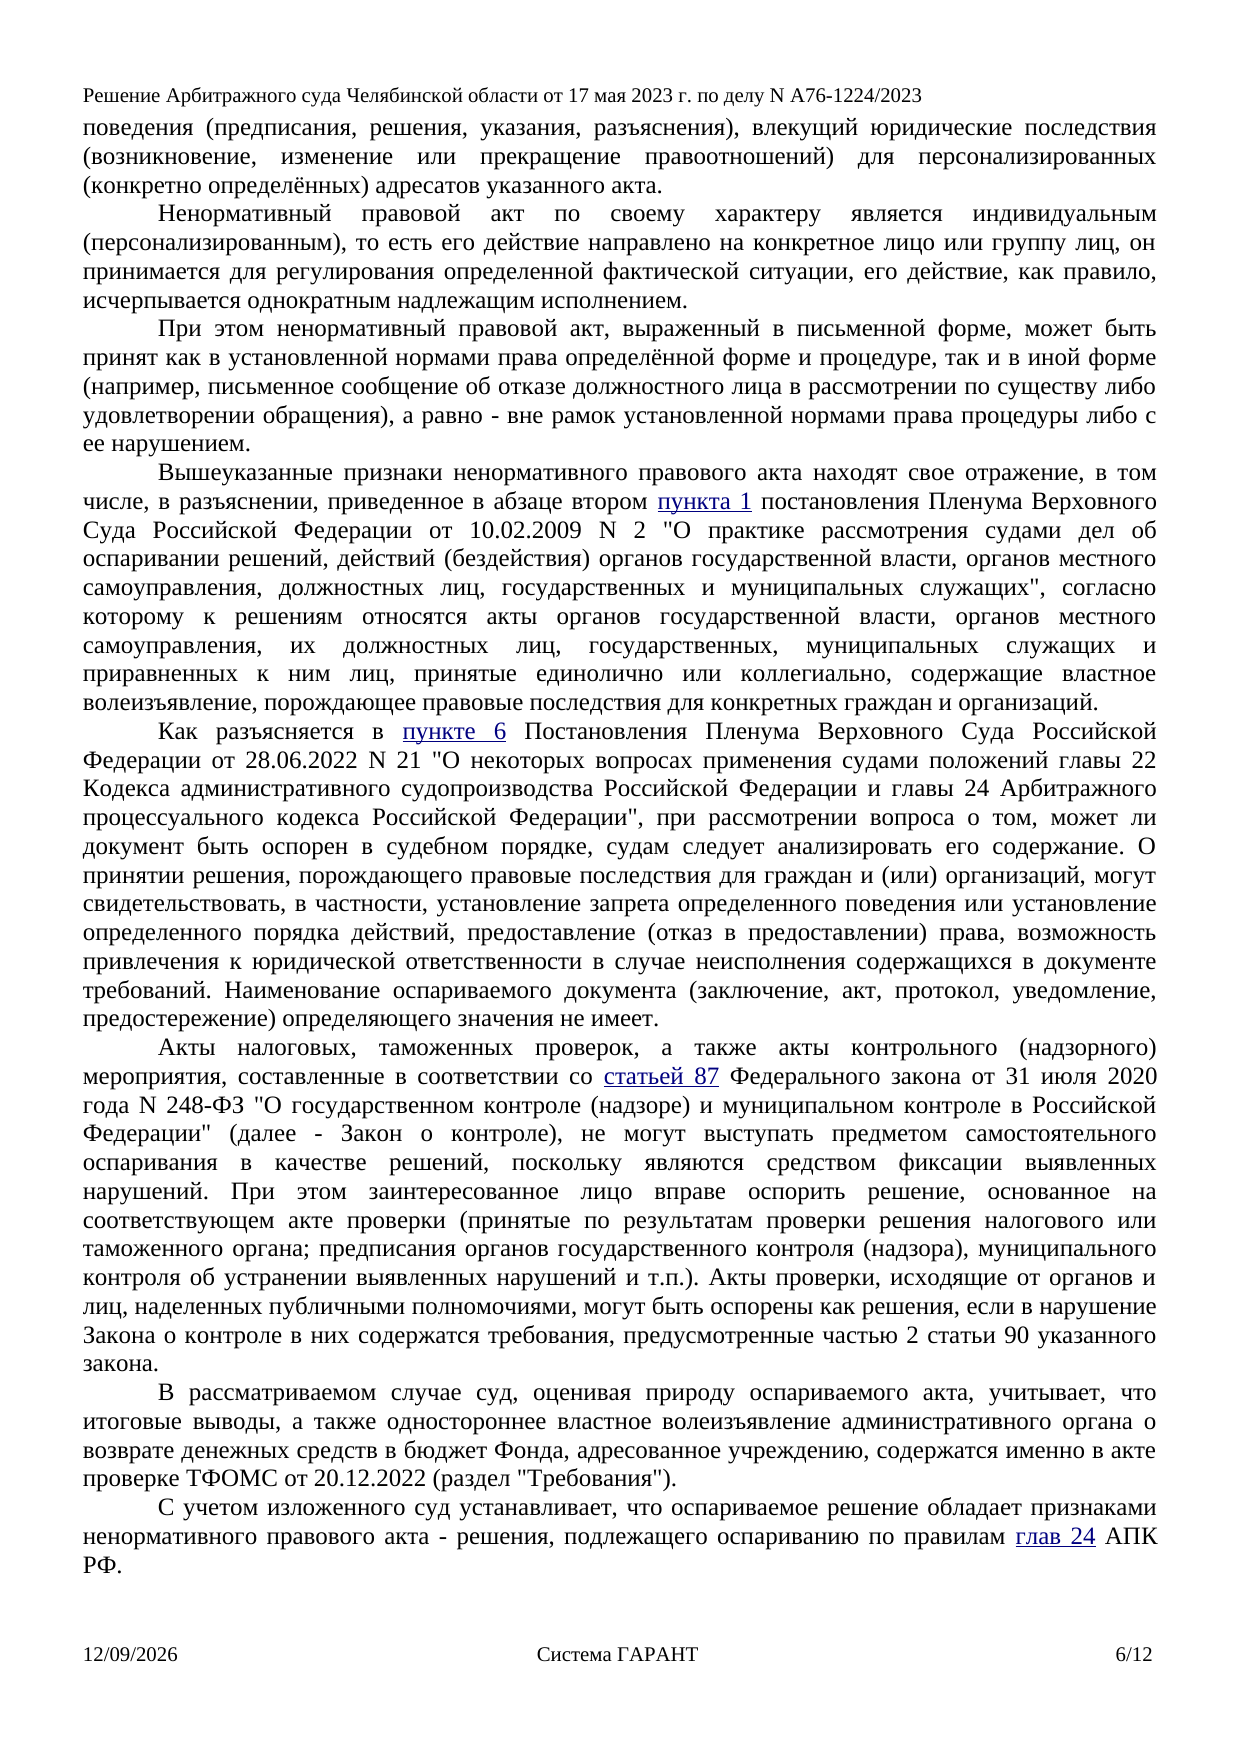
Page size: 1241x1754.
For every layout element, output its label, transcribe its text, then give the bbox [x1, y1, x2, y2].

text Ненормативный правовой акт по своему характеру является индивидуальным (персонализированным), то есть его действие направлено на конкретное лицо или группу лиц, он принимается для регулирования определенной фактической ситуации, его действие, как правило, исчерпывается однократным надлежащим исполнением. [83, 198, 1157, 313]
text поведения (предписания, решения, указания, разъяснения), влекущий юридические последствия (возникновение, изменение или прекращение правоотношений) для персонализированных (конкретно определённых) адресатов указанного акта. [83, 112, 1157, 198]
text Акты налоговых, таможенных проверок, а также акты контрольного (надзорного) мероприятия, составленные в соответствии со статьей 87 Федерального закона от 31 июля 2020 года N 248-ФЗ "О государственном контроле (надзоре) и муниципальном контроле в Российской Федерации" (далее - Закон о контроле), не могут выступать предметом самостоятельного оспаривания в качестве решений, поскольку являются средством фиксации выявленных нарушений. При этом заинтересованное лицо вправе оспорить решение, основанное на соответствующем акте проверки (принятые по результатам проверки решения налогового или таможенного органа; предписания органов государственного контроля (надзора), муниципального контроля об устранении выявленных нарушений и т.п.). Акты проверки, исходящие от органов и лиц, наделенных публичными полномочиями, могут быть оспорены как решения, если в нарушение Закона о контроле в них содержатся требования, предусмотренные частью 2 статьи 90 указанного закона. [83, 1032, 1157, 1377]
text Как разъясняется в пункте 6 Постановления Пленума Верховного Суда Российской Федерации от 28.06.2022 N 21 "О некоторых вопросах применения судами положений главы 22 Кодекса административного судопроизводства Российской Федерации и главы 24 Арбитражного процессуального кодекса Российской Федерации", при рассмотрении вопроса о том, может ли документ быть оспорен в судебном порядке, судам следует анализировать его содержание. О принятии решения, порождающего правовые последствия для граждан и (или) организаций, могут свидетельствовать, в частности, установление запрета определенного поведения или установление определенного порядка действий, предоставление (отказ в предоставлении) права, возможность привлечения к юридической ответственности в случае неисполнения содержащихся в документе требований. Наименование оспариваемого документа (заключение, акт, протокол, уведомление, предостережение) определяющего значения не имеет. [83, 716, 1157, 1032]
text С учетом изложенного суд устанавливает, что оспариваемое решение обладает признаками ненормативного правового акта - решения, подлежащего оспариванию по правилам глав 24 АПК РФ. [83, 1492, 1157, 1578]
text В рассматриваемом случае суд, оценивая природу оспариваемого акта, учитывает, что итоговые выводы, а также одностороннее властное волеизъявление административного органа о возврате денежных средств в бюджет Фонда, адресованное учреждению, содержатся именно в акте проверке ТФОМС от 20.12.2022 (раздел "Требования"). [83, 1377, 1157, 1492]
text При этом ненормативный правовой акт, выраженный в письменной форме, может быть принят как в установленной нормами права определённой форме и процедуре, так и в иной форме (например, письменное сообщение об отказе должностного лица в рассмотрении по существу либо удовлетворении обращения), а равно - вне рамок установленной нормами права процедуры либо с ее нарушением. [83, 313, 1157, 457]
text Вышеуказанные признаки ненормативного правового акта находят свое отражение, в том числе, в разъяснении, приведенное в абзаце втором пункта 1 постановления Пленума Верховного Суда Российской Федерации от 10.02.2009 N 2 "О практике рассмотрения судами дел об оспаривании решений, действий (бездействия) органов государственной власти, органов местного самоуправления, должностных лиц, государственных и муниципальных служащих", согласно которому к решениям относятся акты органов государственной власти, органов местного самоуправления, их должностных лиц, государственных, муниципальных служащих и приравненных к ним лиц, принятые единолично или коллегиально, содержащие властное волеизъявление, порождающее правовые последствия для конкретных граждан и организаций. [83, 457, 1157, 716]
